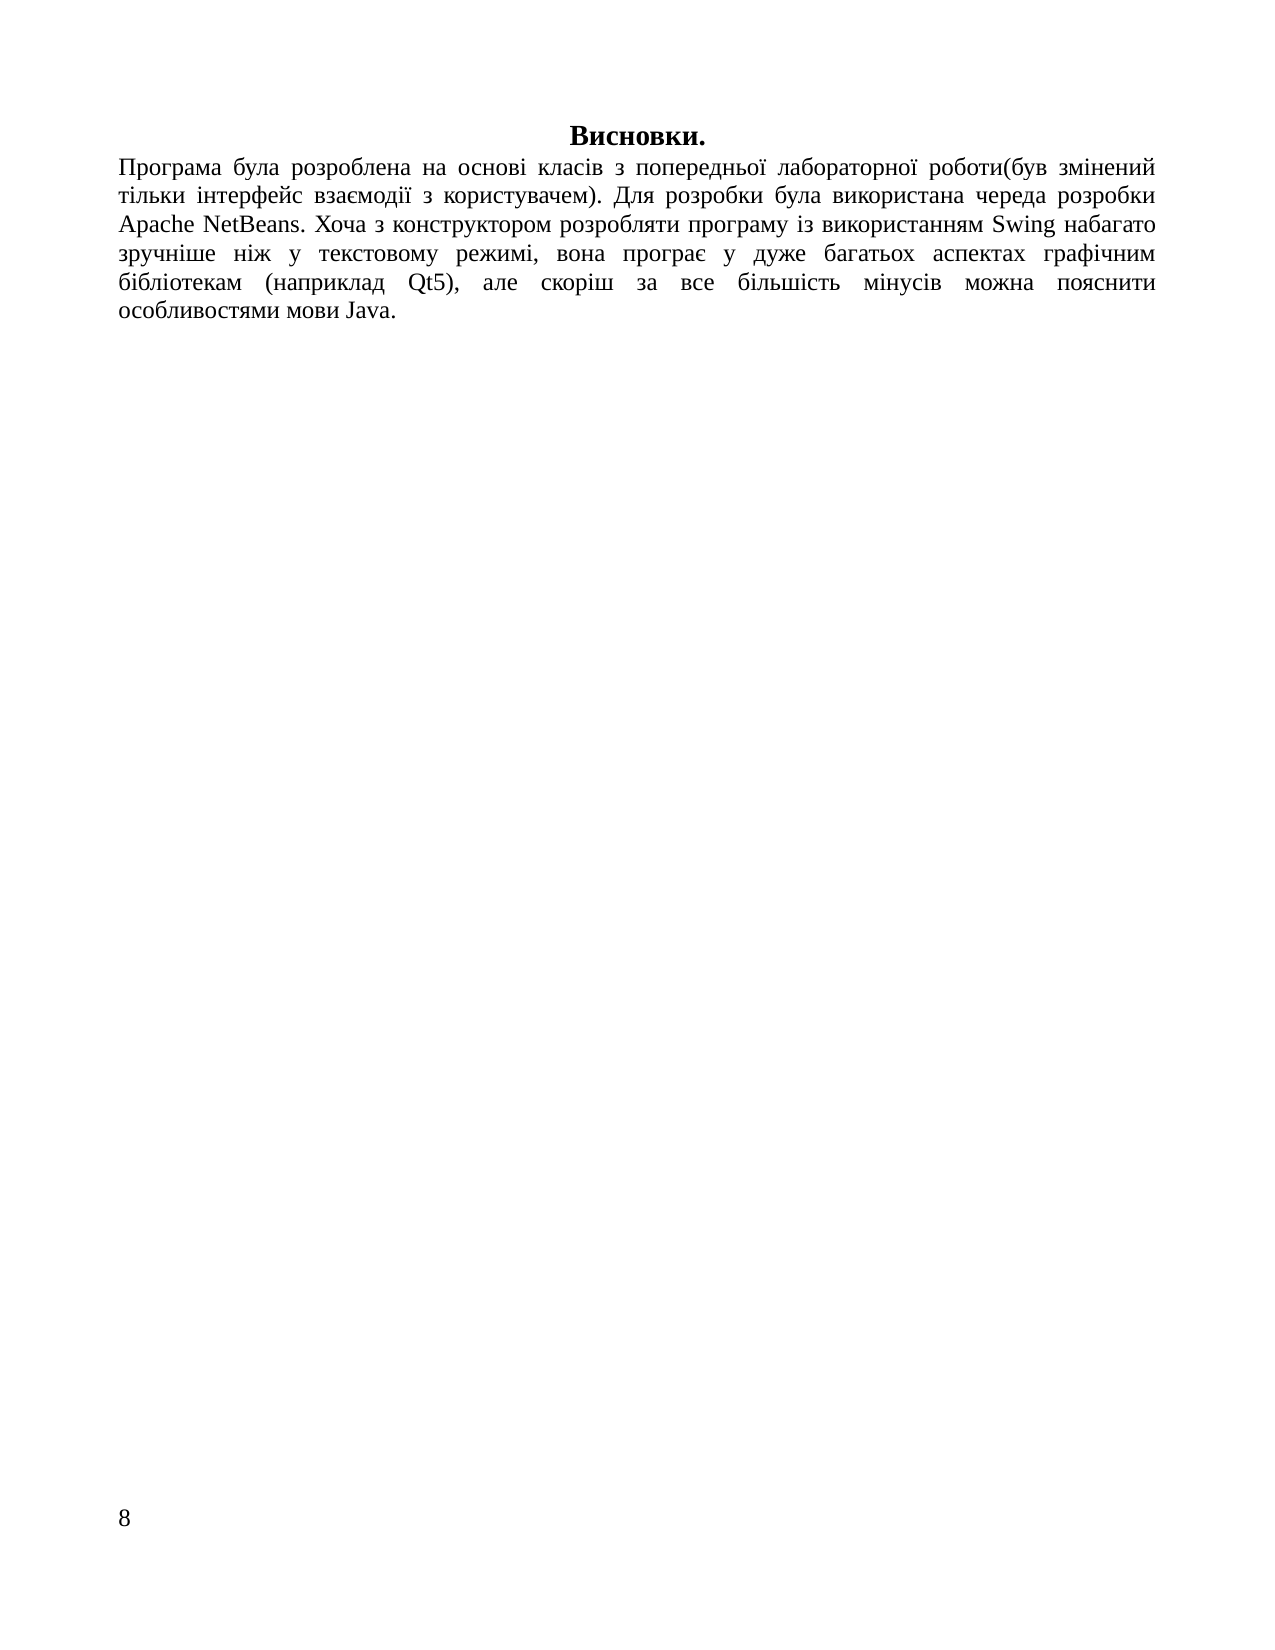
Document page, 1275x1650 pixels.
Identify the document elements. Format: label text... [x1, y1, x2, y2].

text Висновки. [118, 118, 1157, 152]
text Програма була розроблена на основі класів з попередньої лабораторної роботи(був змінений тільки інтерфейс взаємодії з користувачем). Для розробки була використана череда розробки Apache NetBeans. Хоча з конструктором розробляти програму із використанням Swing набагато зручніше ніж у текстовому режимі, вона програє у дуже багатьох аспектах графічним бібліотекам (наприклад Qt5), але скоріш за все більшість мінусів можна пояснити особливостями мови Java. [118, 152, 1157, 324]
